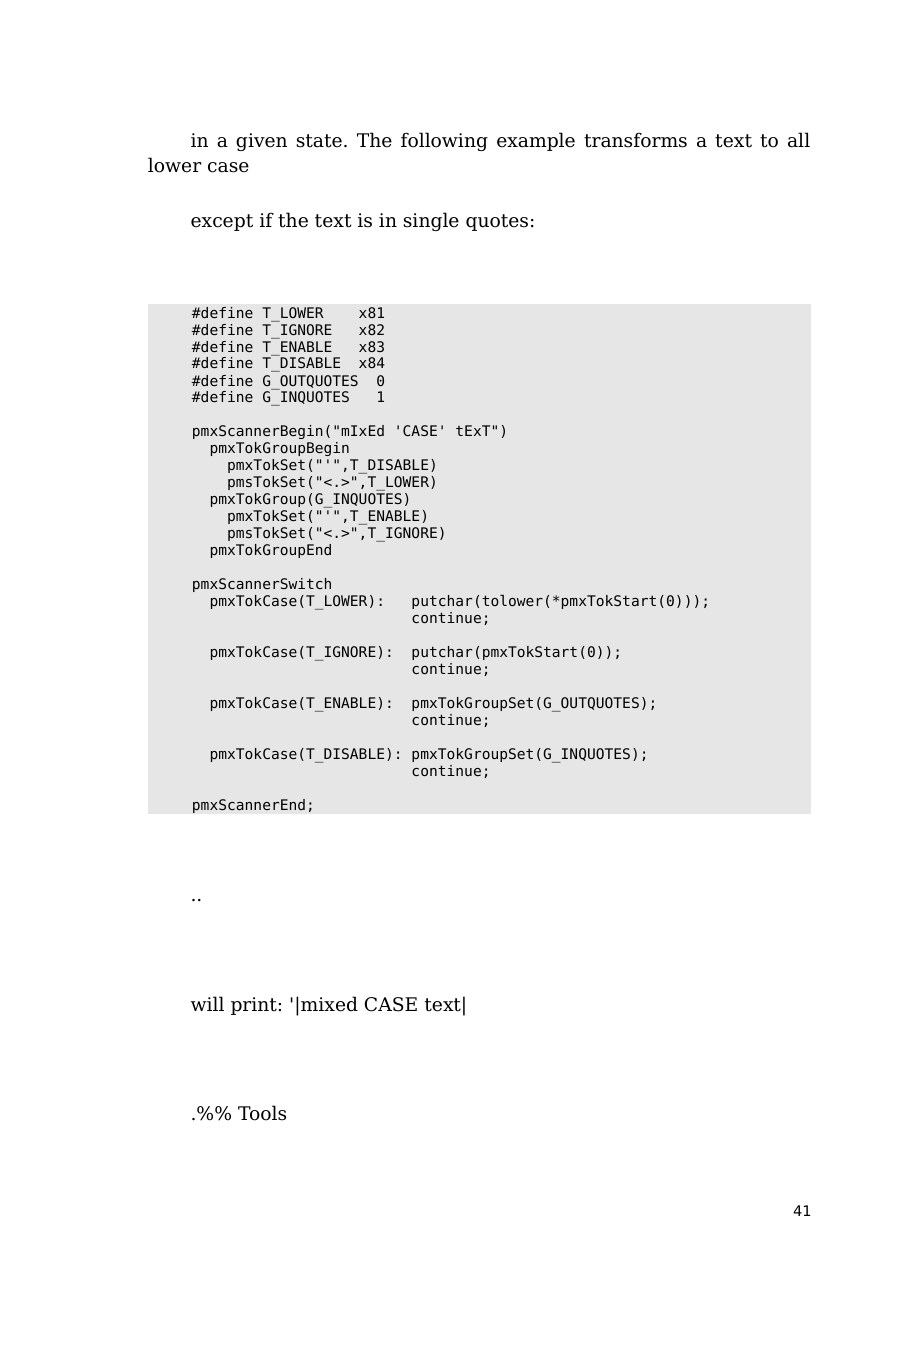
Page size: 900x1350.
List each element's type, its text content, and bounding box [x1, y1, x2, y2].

text pmxTokGroupEnd [148, 542, 811, 559]
text #define G_INQUOTES 1 [148, 389, 811, 406]
text pmxTokCase(T_ENABLE): pmxTokGroupSet(G_OUTQUOTES); [148, 695, 811, 712]
text pmxTokCase(T_IGNORE): putchar(pmxTokStart(0)); [148, 644, 811, 661]
text #define T_IGNORE x82 [148, 321, 811, 338]
text #define G_OUTQUOTES 0 [148, 372, 811, 389]
text pmxTokSet("'",T_ENABLE) [148, 508, 811, 525]
text pmxScannerEnd; [148, 797, 811, 814]
text continue; [148, 763, 811, 780]
text continue; [148, 712, 811, 729]
text pmxTokCase(T_DISABLE): pmxTokGroupSet(G_INQUOTES); [148, 746, 811, 763]
text except if the text is in single quotes: [148, 210, 811, 232]
text pmxTokSet("'",T_DISABLE) [148, 457, 811, 474]
text pmxTokGroup(G_INQUOTES) [148, 491, 811, 508]
text in a given state. The following example transforms a text to all lower case [148, 130, 811, 177]
text pmxScannerSwitch [148, 576, 811, 593]
text continue; [148, 661, 811, 678]
text pmsTokSet("<.>",T_LOWER) [148, 474, 811, 491]
text .. [148, 884, 811, 906]
text #define T_LOWER x81 [148, 304, 811, 321]
text pmsTokSet("<.>",T_IGNORE) [148, 525, 811, 542]
text #define T_ENABLE x83 [148, 338, 811, 355]
text will print: '|mixed CASE text| [148, 993, 811, 1015]
text continue; [148, 610, 811, 627]
text #define T_DISABLE x84 [148, 355, 811, 372]
text pmxTokCase(T_LOWER): putchar(tolower(*pmxTokStart(0))); [148, 593, 811, 610]
text .%% Tools [148, 1103, 811, 1125]
text pmxScannerBegin("mIxEd 'CASE' tExT") [148, 423, 811, 440]
text pmxTokGroupBegin [148, 440, 811, 457]
